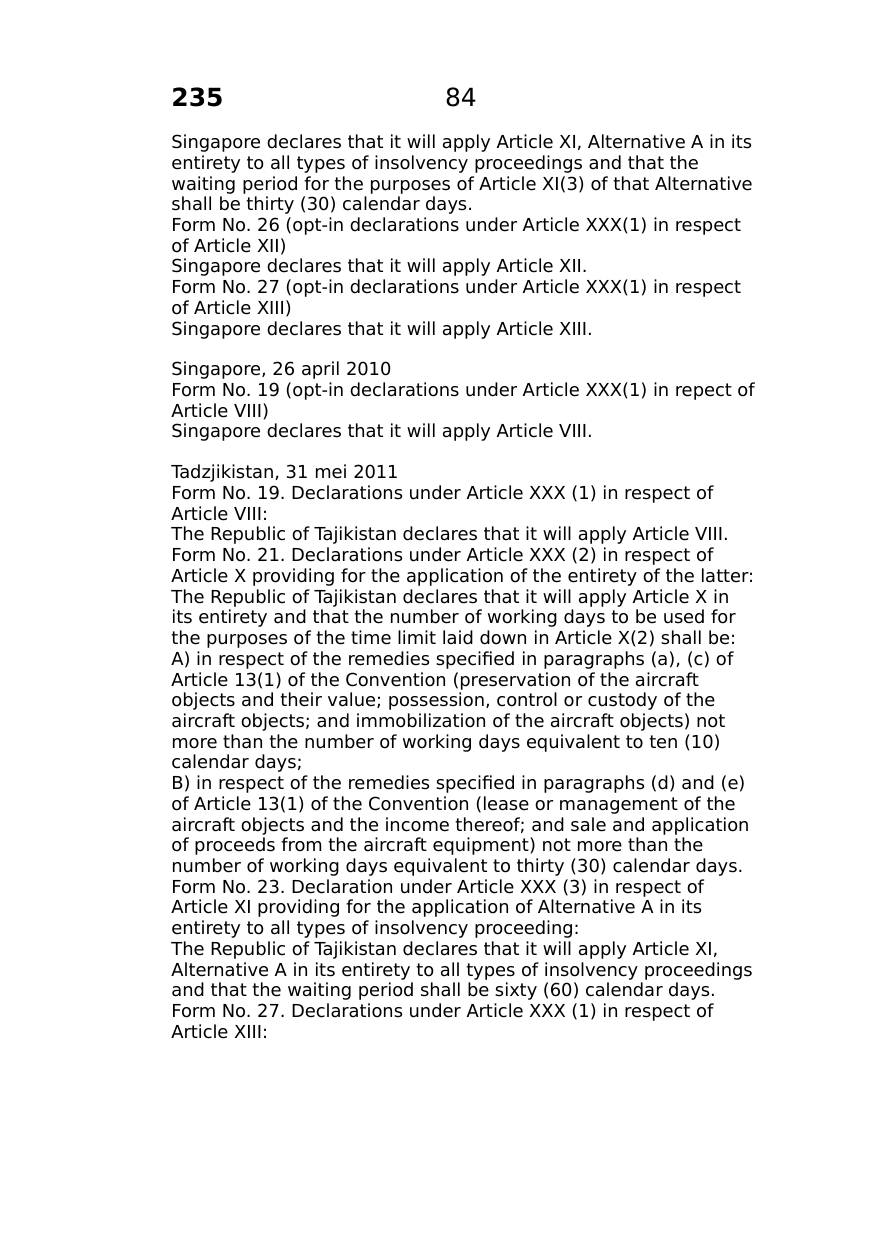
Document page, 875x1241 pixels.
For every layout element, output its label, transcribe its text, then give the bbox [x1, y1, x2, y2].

text Singapore declares that it will apply Article XI, Alternative A in its entirety to all types of insolvency proceedings and that the waiting period for the purposes of Article XI(3) of that Alternative shall be thirty (30) calendar days. [171, 132, 756, 215]
text The Republic of Tajikistan declares that it will apply Article VIII. [171, 524, 756, 545]
text The Republic of Tajikistan declares that it will apply Article XI, Alternative A in its entirety to all types of insolvency proceedings and that the waiting period shall be sixty (60) calendar days. [171, 939, 756, 1001]
text Form No. 19 (opt-in declarations under Article XXX(1) in repect of Article VIII) [171, 380, 756, 421]
text Singapore declares that it will apply Article VIII. [171, 421, 756, 442]
text Singapore declares that it will apply Article XIII. [171, 318, 756, 339]
text Singapore declares that it will apply Article XII. [171, 256, 756, 277]
text Form No. 19. Declarations under Article XXX (1) in respect of Article VIII: [171, 483, 756, 524]
text Form No. 26 (opt-in declarations under Article XXX(1) in respect of Article XII) [171, 215, 756, 256]
text Form No. 27. Declarations under Article XXX (1) in respect of Article XIII: [171, 1001, 756, 1042]
text Form No. 21. Declarations under Article XXX (2) in respect of Article X providing for the application of the entirety of the latter: [171, 545, 756, 586]
text A) in respect of the remedies specified in paragraphs (a), (c) of Article 13(1) of the Convention (preservation of the aircraft objects and their value; possession, control or custody of the aircraft objects; and immobilization of the aircraft objects) not more than the number of working days equivalent to ten (10) calendar days; [171, 649, 756, 773]
text Form No. 23. Declaration under Article XXX (3) in respect of Article XI providing for the application of Alternative A in its entirety to all types of insolvency proceeding: [171, 877, 756, 939]
text Tadzjikistan, 31 mei 2011 [171, 462, 756, 483]
text Form No. 27 (opt-in declarations under Article XXX(1) in respect of Article XIII) [171, 277, 756, 318]
text Singapore, 26 april 2010 [171, 359, 756, 380]
text The Republic of Tajikistan declares that it will apply Article X in its entirety and that the number of working days to be used for the purposes of the time limit laid down in Article X(2) shall be: [171, 586, 756, 649]
text B) in respect of the remedies specified in paragraphs (d) and (e) of Article 13(1) of the Convention (lease or management of the aircraft objects and the income thereof; and sale and application of proceeds from the aircraft equipment) not more than the number of working days equivalent to thirty (30) calendar days. [171, 773, 756, 877]
